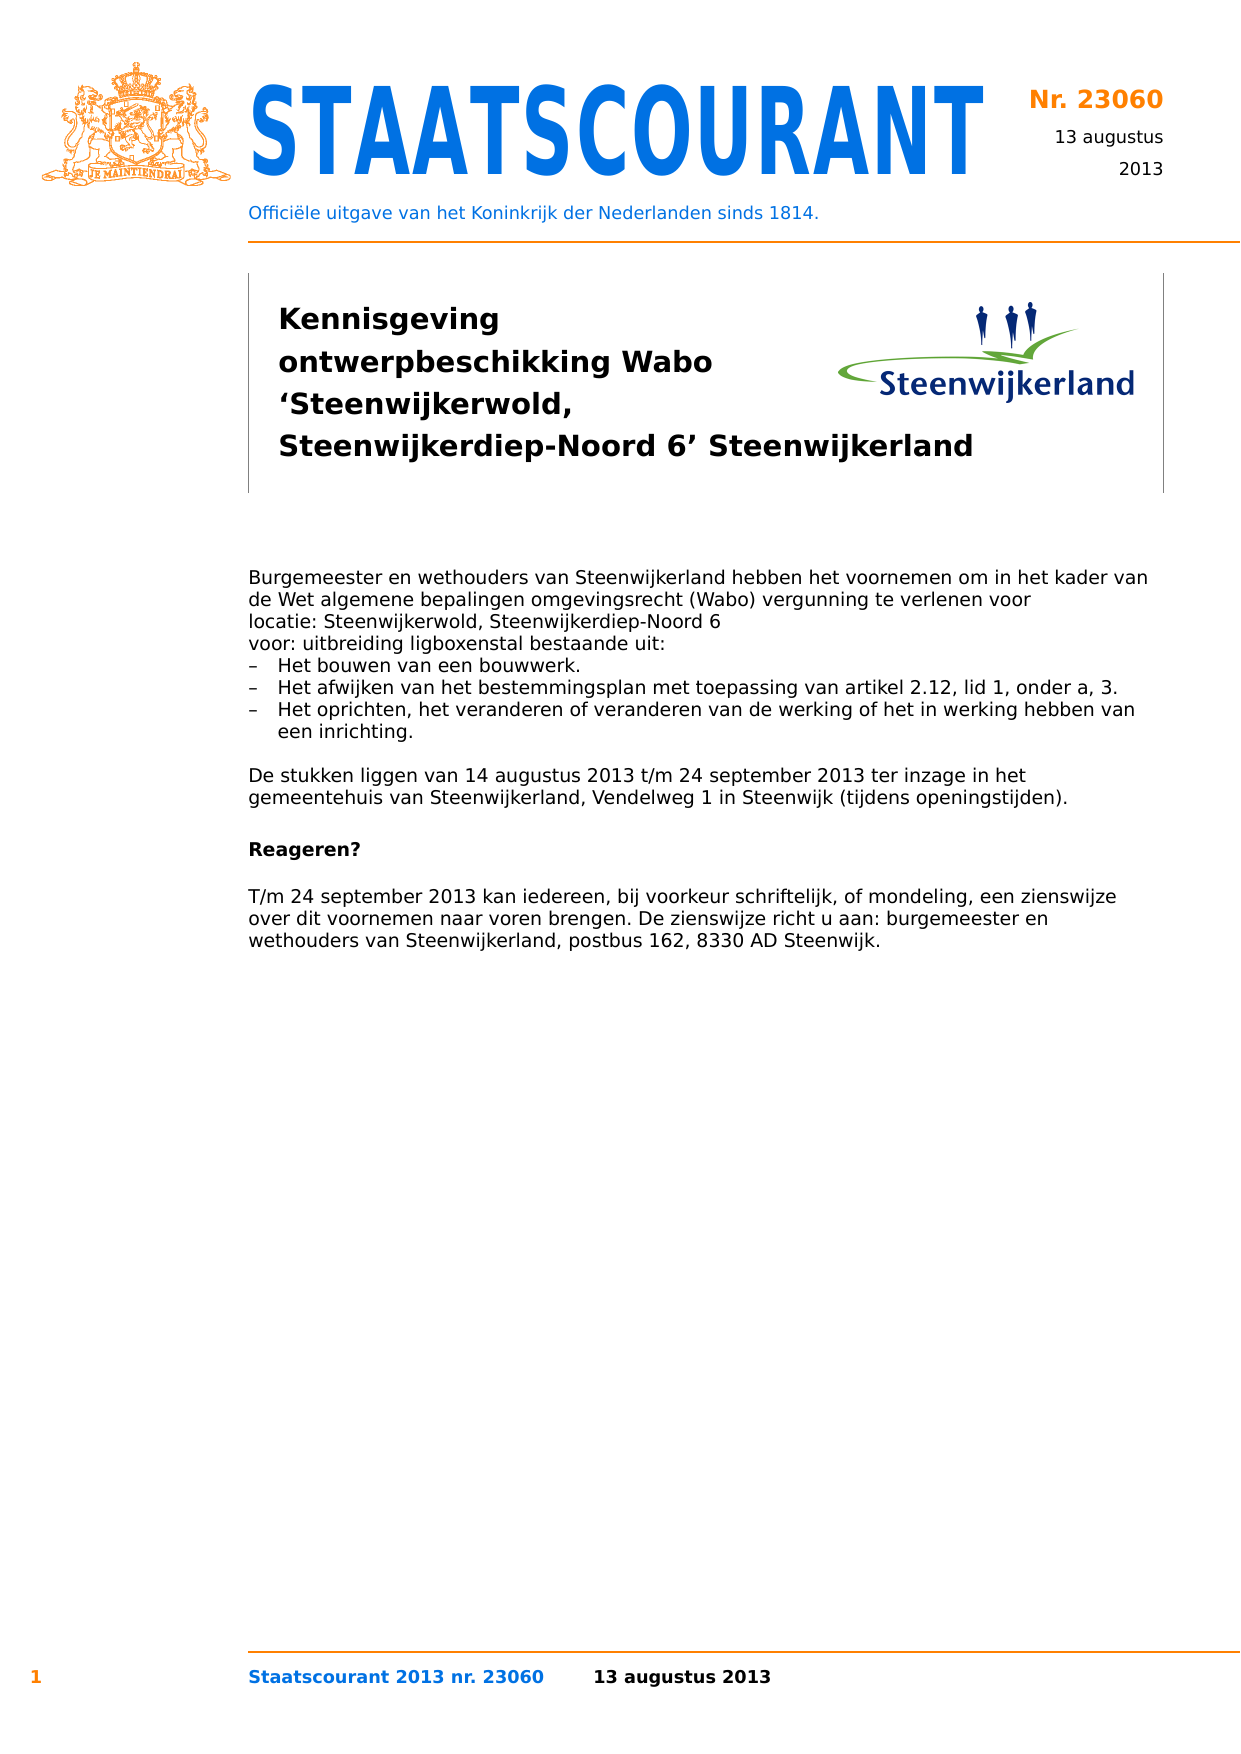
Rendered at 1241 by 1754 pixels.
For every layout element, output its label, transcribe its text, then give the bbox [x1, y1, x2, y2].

table_header STAATSCOURANT [248, 62, 998, 203]
text T/m 24 september 2013 kan iedereen, bij voorkeur schriftelijk, of mondeling, een zienswijze over dit voornemen naar voren brengen. De zienswijze richt u aan: burgemeester en wethouders van Steenwijkerland, postbus 162, 8330 AD Steenwijk. [248, 886, 1163, 952]
picture [41, 62, 231, 186]
text – Het oprichten, het veranderen of veranderen van de werking of het in werking hebben van een inrichting. [248, 699, 1163, 743]
table_cell 2013 [998, 153, 1240, 203]
table_header Nr. 23060 [998, 62, 1240, 121]
text – Het bouwen van een bouwwerk. [248, 655, 1163, 677]
text – Het afwijken van het bestemmingsplan met toepassing van artikel 2.12, lid 1, onder a, 3. [248, 677, 1163, 699]
text voor: uitbreiding ligboxenstal bestaande uit: [248, 633, 1163, 655]
text Burgemeester en wethouders van Steenwijkerland hebben het voornemen om in het kader van de Wet algemene bepalingen omgevingsrecht (Wabo) vergunning te verlenen voor [248, 567, 1163, 611]
subtitle Kennisgeving ontwerpbeschikking Wabo ‘Steenwijkerwold, Steenwijkerdiep-Noord 6’ Steenwijkerland [249, 273, 1163, 493]
text locatie: Steenwijkerwold, Steenwijkerdiep-Noord 6 [248, 611, 1163, 633]
table_cell 13 augustus [998, 121, 1240, 153]
table_cell Officiële uitgave van het Koninkrijk der Nederlanden sinds 1814. [248, 203, 1240, 241]
table_header [25, 62, 248, 241]
picture [838, 302, 1134, 403]
text De stukken liggen van 14 augustus 2013 t/m 24 september 2013 ter inzage in het gemeentehuis van Steenwijkerland, Vendelweg 1 in Steenwijk (tijdens openingstijden). [248, 765, 1163, 809]
subtitle Reageren? [248, 839, 1163, 861]
